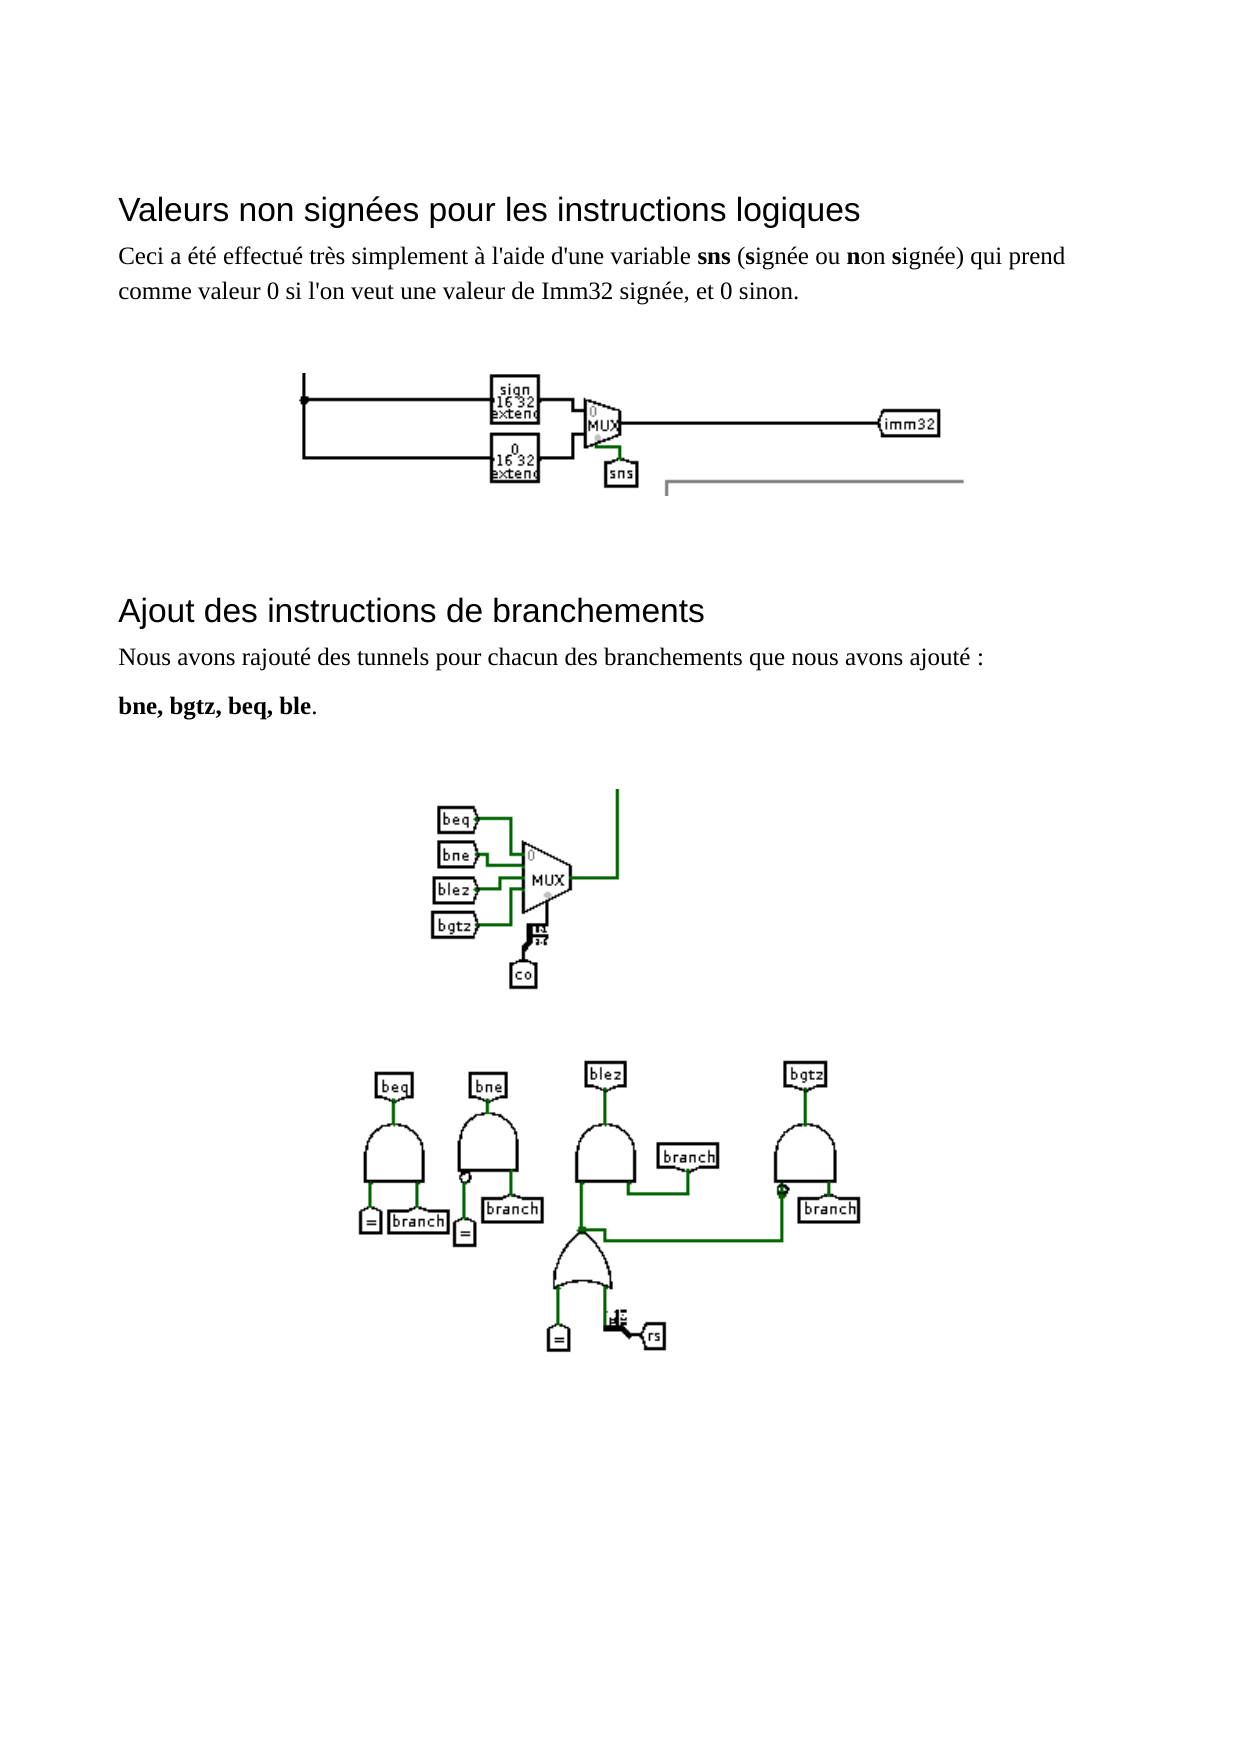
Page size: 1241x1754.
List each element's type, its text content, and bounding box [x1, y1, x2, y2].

text Ceci a été effectué très simplement à l'aide d'une variable sns (signée ou non signée) qui prend comme valeur 0 si l'on veut une valeur de Imm32 signée, et 0 sinon. [118, 241, 1122, 304]
picture [353, 789, 887, 1399]
text bne, bgtz, beq, ble. [118, 691, 1122, 720]
subtitle Valeurs non signées pour les instructions logiques [118, 190, 1122, 229]
picture [276, 373, 964, 496]
text Nous avons rajouté des tunnels pour chacun des branchements que nous avons ajouté : [118, 642, 1122, 671]
subtitle Ajout des instructions de branchements [118, 591, 1122, 629]
